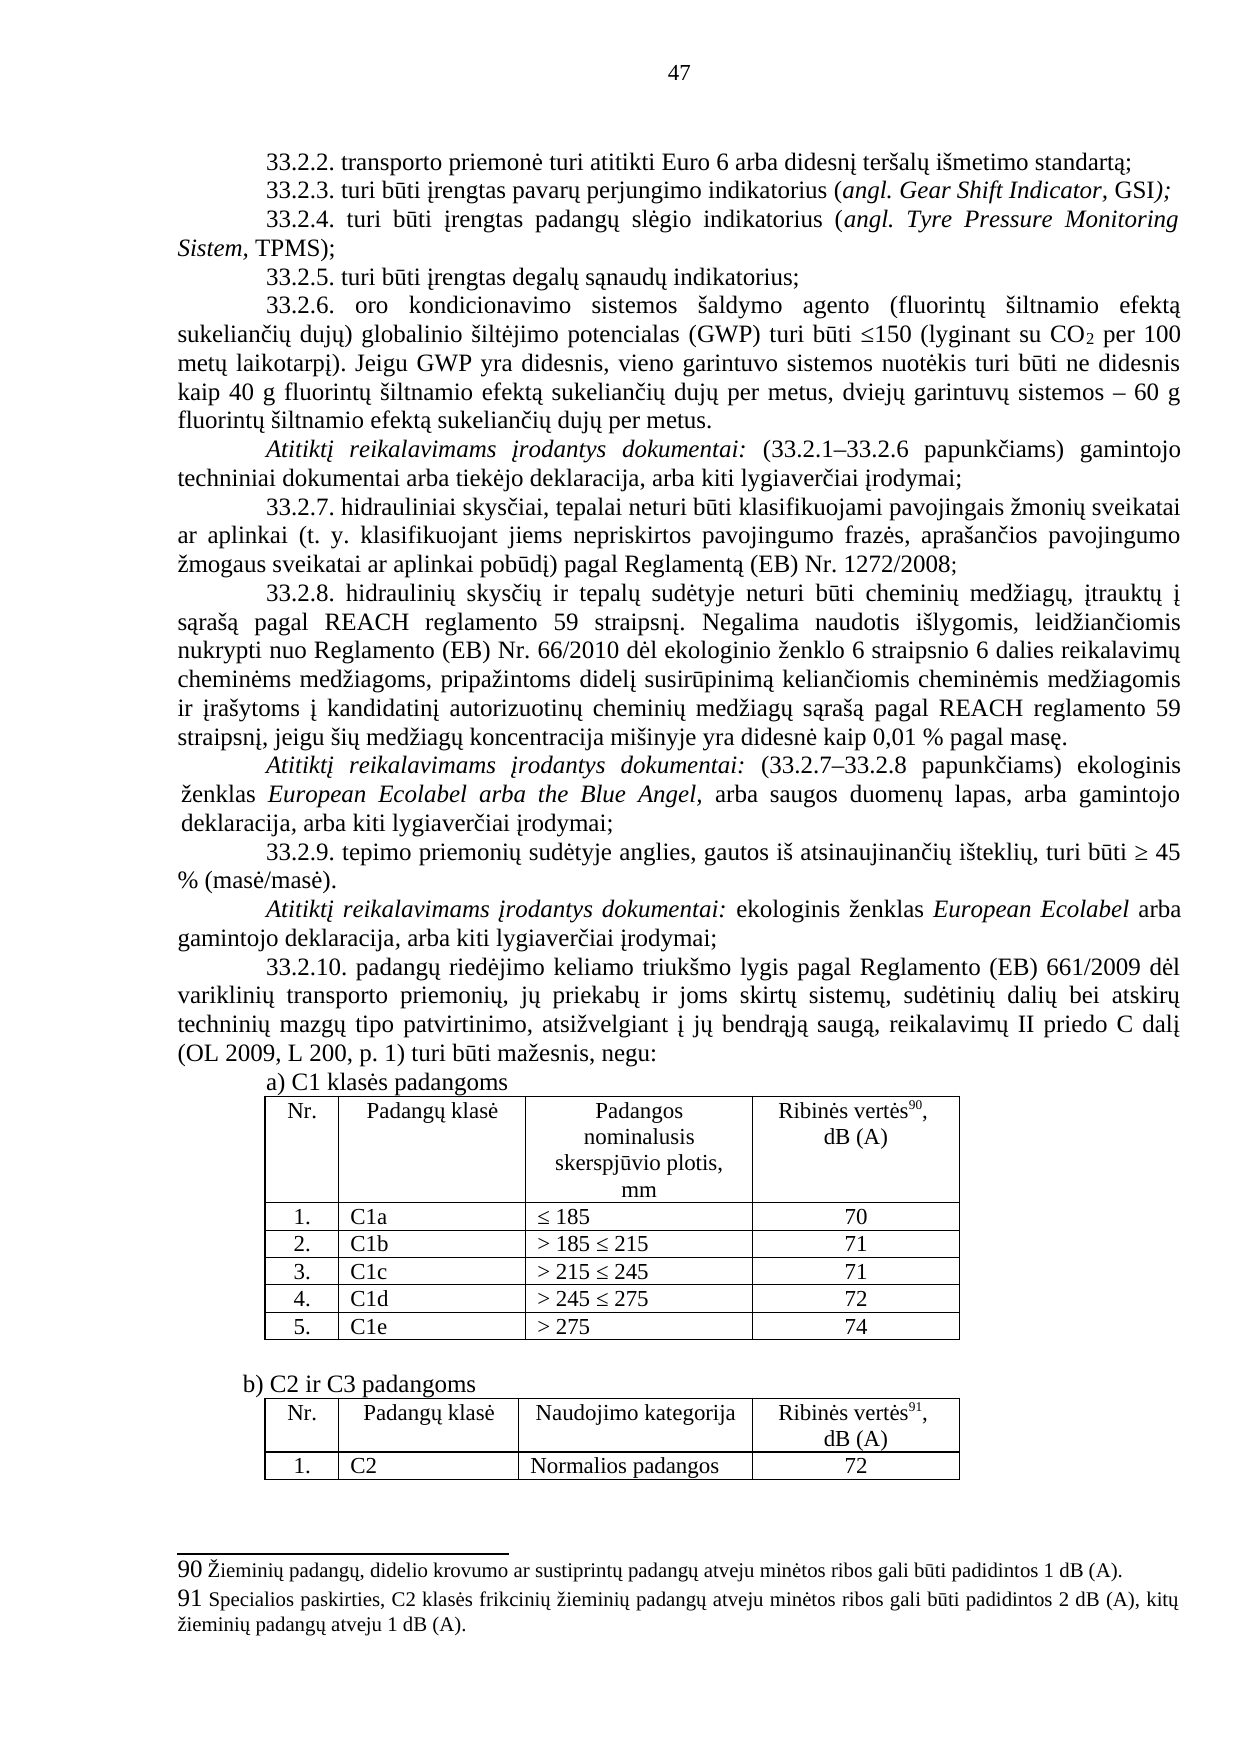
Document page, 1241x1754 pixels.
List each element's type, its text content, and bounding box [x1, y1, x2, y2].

table_cell C1d [339, 1285, 525, 1312]
table_cell 1. [266, 1453, 338, 1479]
text 33.2.10. padangų riedėjimo keliamo triukšmo lygis pagal Reglamento (EB) 661/2009 dėl variklinių transporto priemonių, jų priekabų ir joms skirtų sistemų, sudėtinių dalių bei atskirų techninių mazgų tipo patvirtinimo, atsižvelgiant į jų bendrąją saugą, reikalavimų II priedo C dalį (OL 2009, L 200, p. 1) turi būti mažesnis, negu: [177, 952, 1181, 1067]
text 33.2.9. tepimo priemonių sudėtyje anglies, gautos iš atsinaujinančių išteklių, turi būti ≥ 45 % (masė/masė). [177, 837, 1181, 894]
text 33.2.5. turi būti įrengtas degalų sąnaudų indikatorius; [177, 262, 1181, 291]
table_header Nr. [266, 1097, 338, 1202]
table_header Padangų klasė [339, 1399, 518, 1451]
text Atitiktį reikalavimams įrodantys dokumentai: (33.2.1–33.2.6 papunkčiams) gamintojo techniniai dokumentai arba tiekėjo deklaracija, arba kiti lygiaverčiai įrodymai; [177, 434, 1181, 492]
table_cell Normalios padangos [519, 1453, 752, 1479]
table_header Ribinės vertės, dB (A) [753, 1097, 959, 1202]
table_cell 1. [266, 1203, 338, 1229]
table_header Naudojimo kategorija [519, 1399, 752, 1451]
table_cell 71 [753, 1231, 959, 1257]
table_cell 4. [266, 1285, 338, 1312]
text Atitiktį reikalavimams įrodantys dokumentai: (33.2.7–33.2.8 papunkčiams) ekologinis ženklas European Ecolabel arba the Blue Angel, arba saugos duomenų lapas, arba gamintojo deklaracija, arba kiti lygiaverčiai įrodymai; [181, 751, 1181, 837]
table_cell 72 [753, 1285, 959, 1312]
table_cell C1b [339, 1231, 525, 1257]
table_header Nr. [266, 1399, 338, 1451]
table_cell 2. [266, 1231, 338, 1257]
table_cell > 245 ≤ 275 [526, 1285, 752, 1312]
table_cell 5. [266, 1313, 338, 1339]
table_cell 72 [753, 1453, 959, 1479]
table_cell > 275 [526, 1313, 752, 1339]
table_header Ribinės vertės, dB (A) [753, 1399, 959, 1451]
table_cell 71 [753, 1258, 959, 1284]
table_cell > 215 ≤ 245 [526, 1258, 752, 1284]
text a) C1 klasės padangoms [177, 1067, 1181, 1096]
table_header Padangos nominalusis skerspjūvio plotis, mm [526, 1097, 752, 1202]
table_cell 3. [266, 1258, 338, 1284]
table_cell 74 [753, 1313, 959, 1339]
text Atitiktį reikalavimams įrodantys dokumentai: ekologinis ženklas European Ecolabel arba gamintojo deklaracija, arba kiti lygiaverčiai įrodymai; [177, 894, 1181, 952]
table_cell C1e [339, 1313, 525, 1339]
text 33.2.6. oro kondicionavimo sistemos šaldymo agento (fluorintų šiltnamio efektą sukeliančių dujų) globalinio šiltėjimo potencialas (GWP) turi būti ≤150 (lyginant su CO2 per 100 metų laikotarpį). Jeigu GWP yra didesnis, vieno garintuvo sistemos nuotėkis turi būti ne didesnis kaip 40 g fluorintų šiltnamio efektą sukeliančių dujų per metus, dviejų garintuvų sistemos – 60 g fluorintų šiltnamio efektą sukeliančių dujų per metus. [177, 291, 1181, 434]
table_cell C1c [339, 1258, 525, 1284]
text 33.2.8. hidraulinių skysčių ir tepalų sudėtyje neturi būti cheminių medžiagų, įtrauktų į sąrašą pagal REACH reglamento 59 straipsnį. Negalima naudotis išlygomis, leidžiančiomis nukrypti nuo Reglamento (EB) Nr. 66/2010 dėl ekologinio ženklo 6 straipsnio 6 dalies reikalavimų cheminėms medžiagoms, pripažintoms didelį susirūpinimą keliančiomis cheminėmis medžiagomis ir įrašytoms į kandidatinį autorizuotinų cheminių medžiagų sąrašą pagal REACH reglamento 59 straipsnį, jeigu šių medžiagų koncentracija mišinyje yra didesnė kaip 0,01 % pagal masę. [177, 578, 1181, 751]
text 33.2.2. transporto priemonė turi atitikti Euro 6 arba didesnį teršalų išmetimo standartą; [177, 147, 1181, 176]
text 33.2.3. turi būti įrengtas pavarų perjungimo indikatorius (angl. Gear Shift Indicator, GSI); [177, 176, 1181, 204]
table_cell 70 [753, 1203, 959, 1229]
table_cell ≤ 185 [526, 1203, 752, 1229]
table_cell C2 [339, 1453, 518, 1479]
text 33.2.4. turi būti įrengtas padangų slėgio indikatorius (angl. Tyre Pressure Monitoring Sistem, TPMS); [177, 204, 1181, 262]
table_cell C1a [339, 1203, 525, 1229]
text b) C2 ir C3 padangoms [177, 1369, 1181, 1398]
table_cell > 185 ≤ 215 [526, 1231, 752, 1257]
table_header Padangų klasė [339, 1097, 525, 1202]
text 33.2.7. hidrauliniai skysčiai, tepalai neturi būti klasifikuojami pavojingais žmonių sveikatai ar aplinkai (t. y. klasifikuojant jiems nepriskirtos pavojingumo frazės, aprašančios pavojingumo žmogaus sveikatai ar aplinkai pobūdį) pagal Reglamentą (EB) Nr. 1272/2008; [177, 492, 1181, 578]
